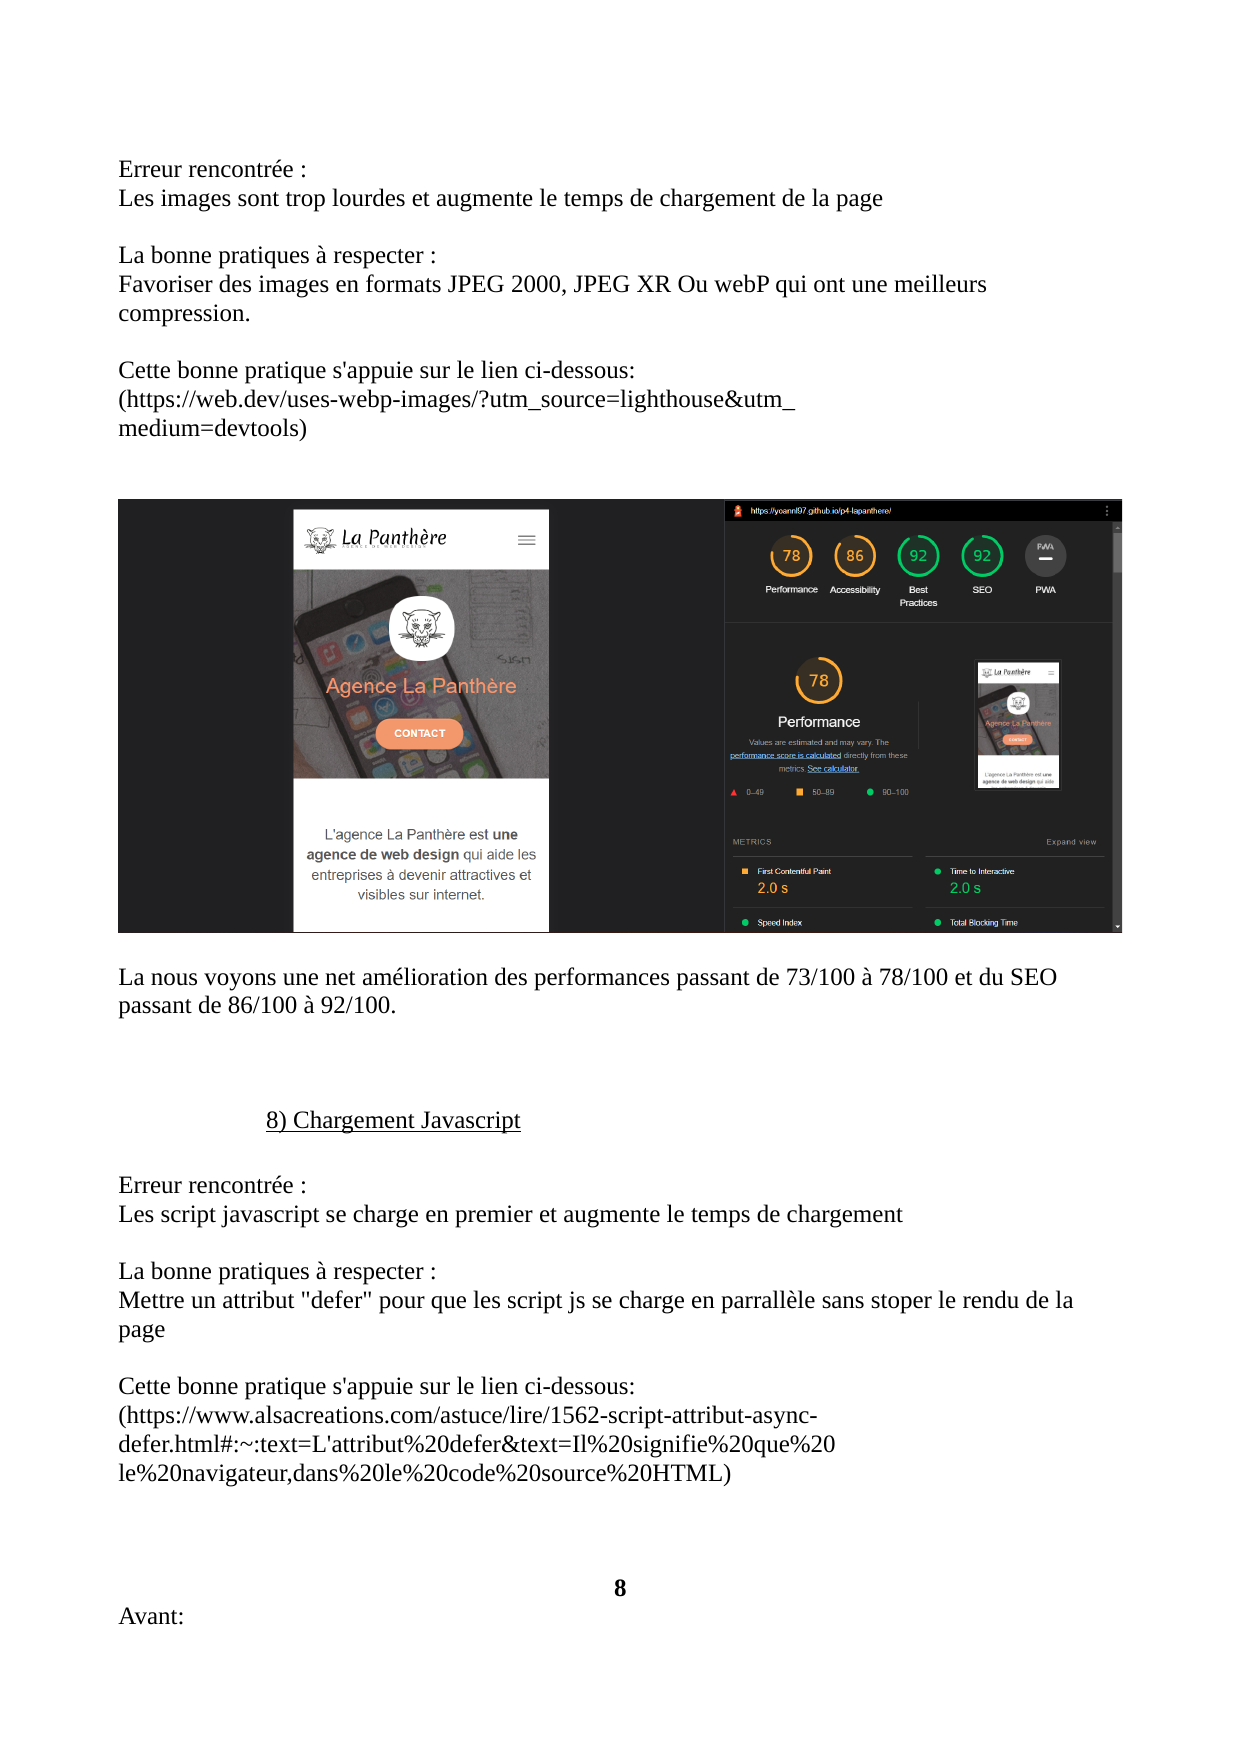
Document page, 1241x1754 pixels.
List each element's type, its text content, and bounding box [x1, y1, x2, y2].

text Avant: [118, 1601, 1122, 1630]
text La bonne pratiques à respecter : [118, 1256, 1122, 1285]
text (https://www.alsacreations.com/astuce/lire/1562-script-attribut-async- [118, 1400, 1122, 1429]
text defer.html#:~:text=L'attribut%20defer&text=Il%20signifie%20que%20 [118, 1429, 1122, 1458]
text Les images sont trop lourdes et augmente le temps de chargement de la page [118, 183, 1122, 212]
text Cette bonne pratique s'appuie sur le lien ci-dessous: [118, 1371, 1122, 1400]
text La nous voyons une net amélioration des performances passant de 73/100 à 78/100 et du SEO passant de 86/100 à 92/100. [118, 962, 1122, 1019]
text le%20navigateur,dans%20le%20code%20source%20HTML) [118, 1458, 1122, 1486]
text 8) Chargement Javascript [118, 1106, 1122, 1134]
picture [118, 499, 1123, 933]
text Les script javascript se charge en premier et augmente le temps de chargement [118, 1199, 1122, 1228]
text La bonne pratiques à respecter : [118, 240, 1122, 269]
text 8 [118, 1573, 1122, 1601]
text Favoriser des images en formats JPEG 2000, JPEG XR Ou webP qui ont une meilleurs compression. [118, 269, 1122, 327]
text (https://web.dev/uses-webp-images/?utm_source=lighthouse&utm_ [118, 384, 1122, 413]
text Cette bonne pratique s'appuie sur le lien ci-dessous: [118, 355, 1122, 384]
text Mettre un attribut "defer" pour que les script js se charge en parrallèle sans stoper le rendu de la page [118, 1285, 1122, 1343]
text Erreur rencontrée : [118, 1170, 1122, 1199]
text Erreur rencontrée : [118, 154, 1122, 183]
text medium=devtools) [118, 413, 1122, 442]
